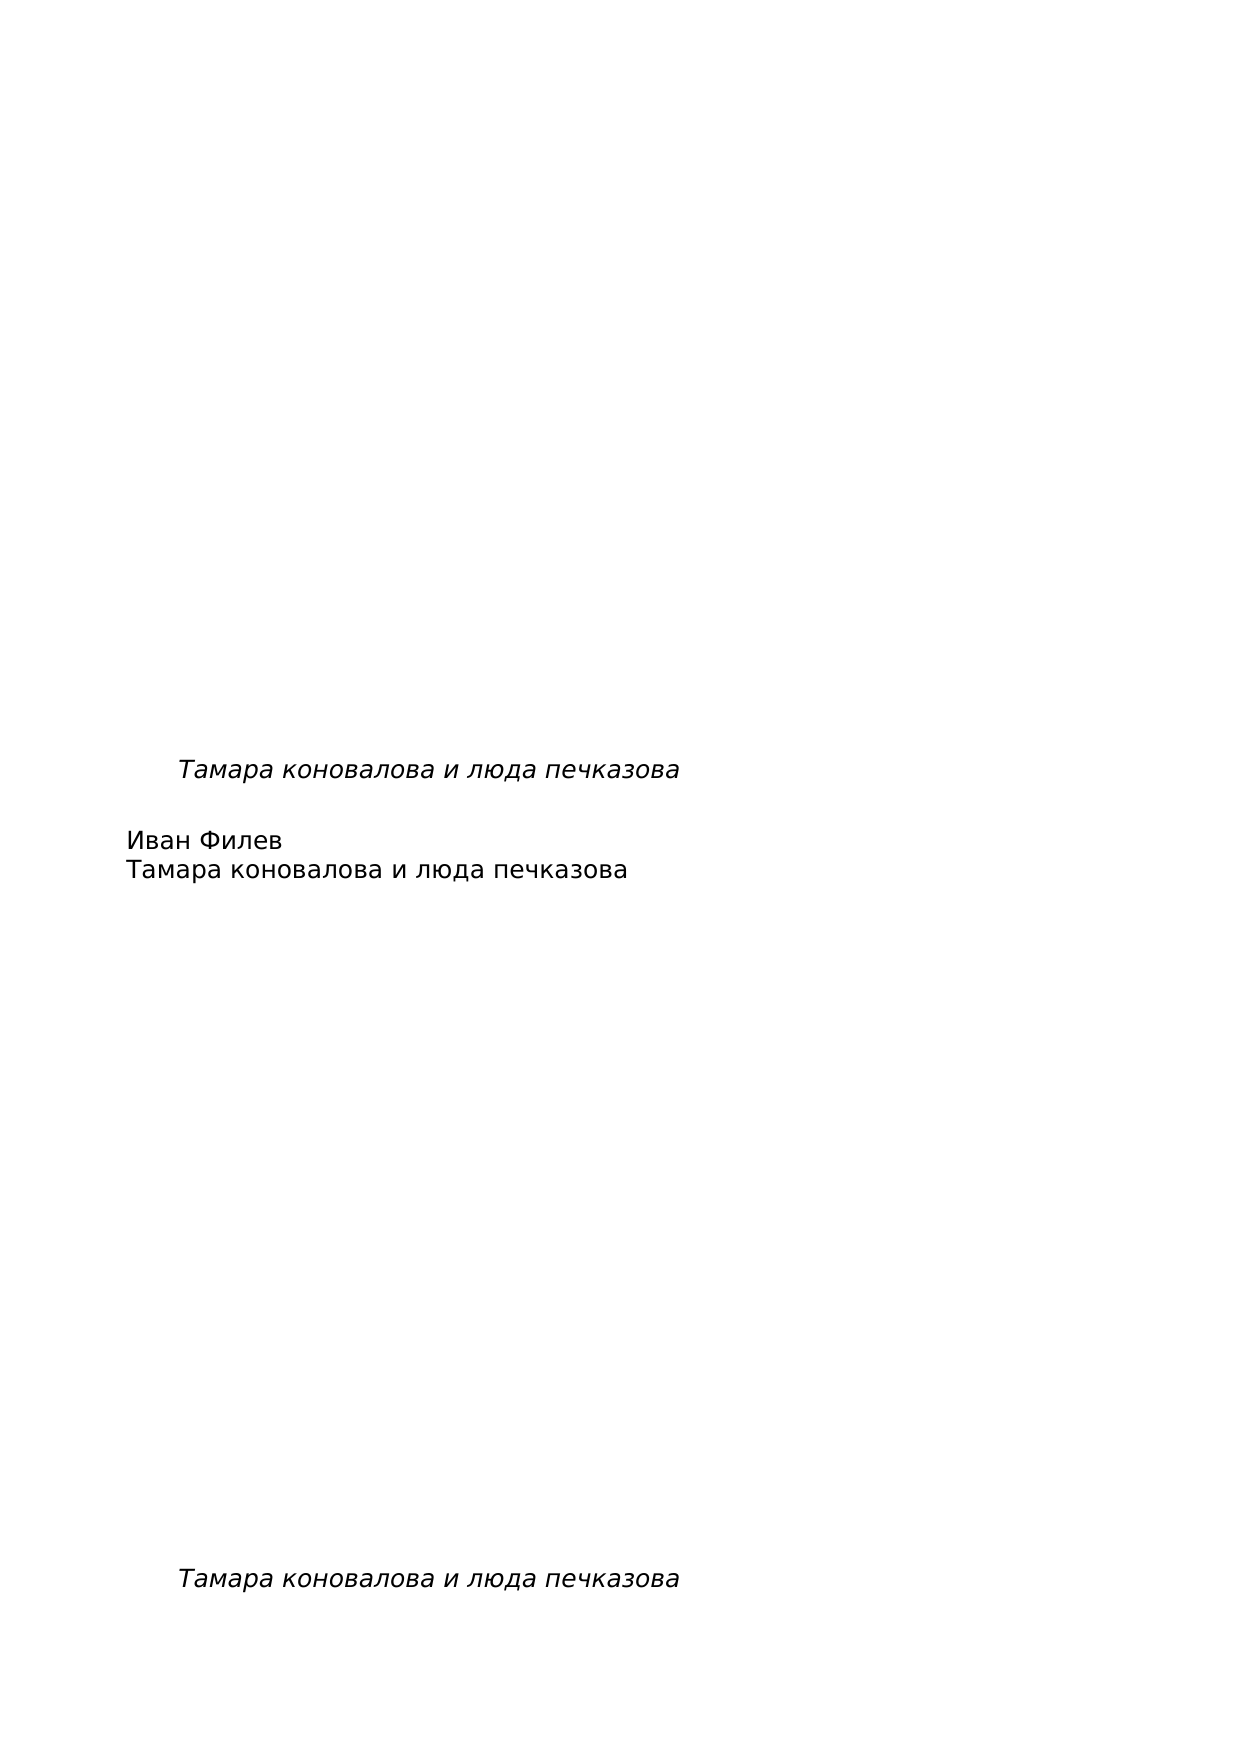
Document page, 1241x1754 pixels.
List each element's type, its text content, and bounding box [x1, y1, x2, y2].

text Иван Филев Тамара коновалова и люда печказова [118, 797, 1122, 914]
text Тамара коновалова и люда печказова [118, 939, 743, 1593]
text Тамара коновалова и люда печказова [118, 131, 743, 785]
text [118, 1606, 1122, 1635]
